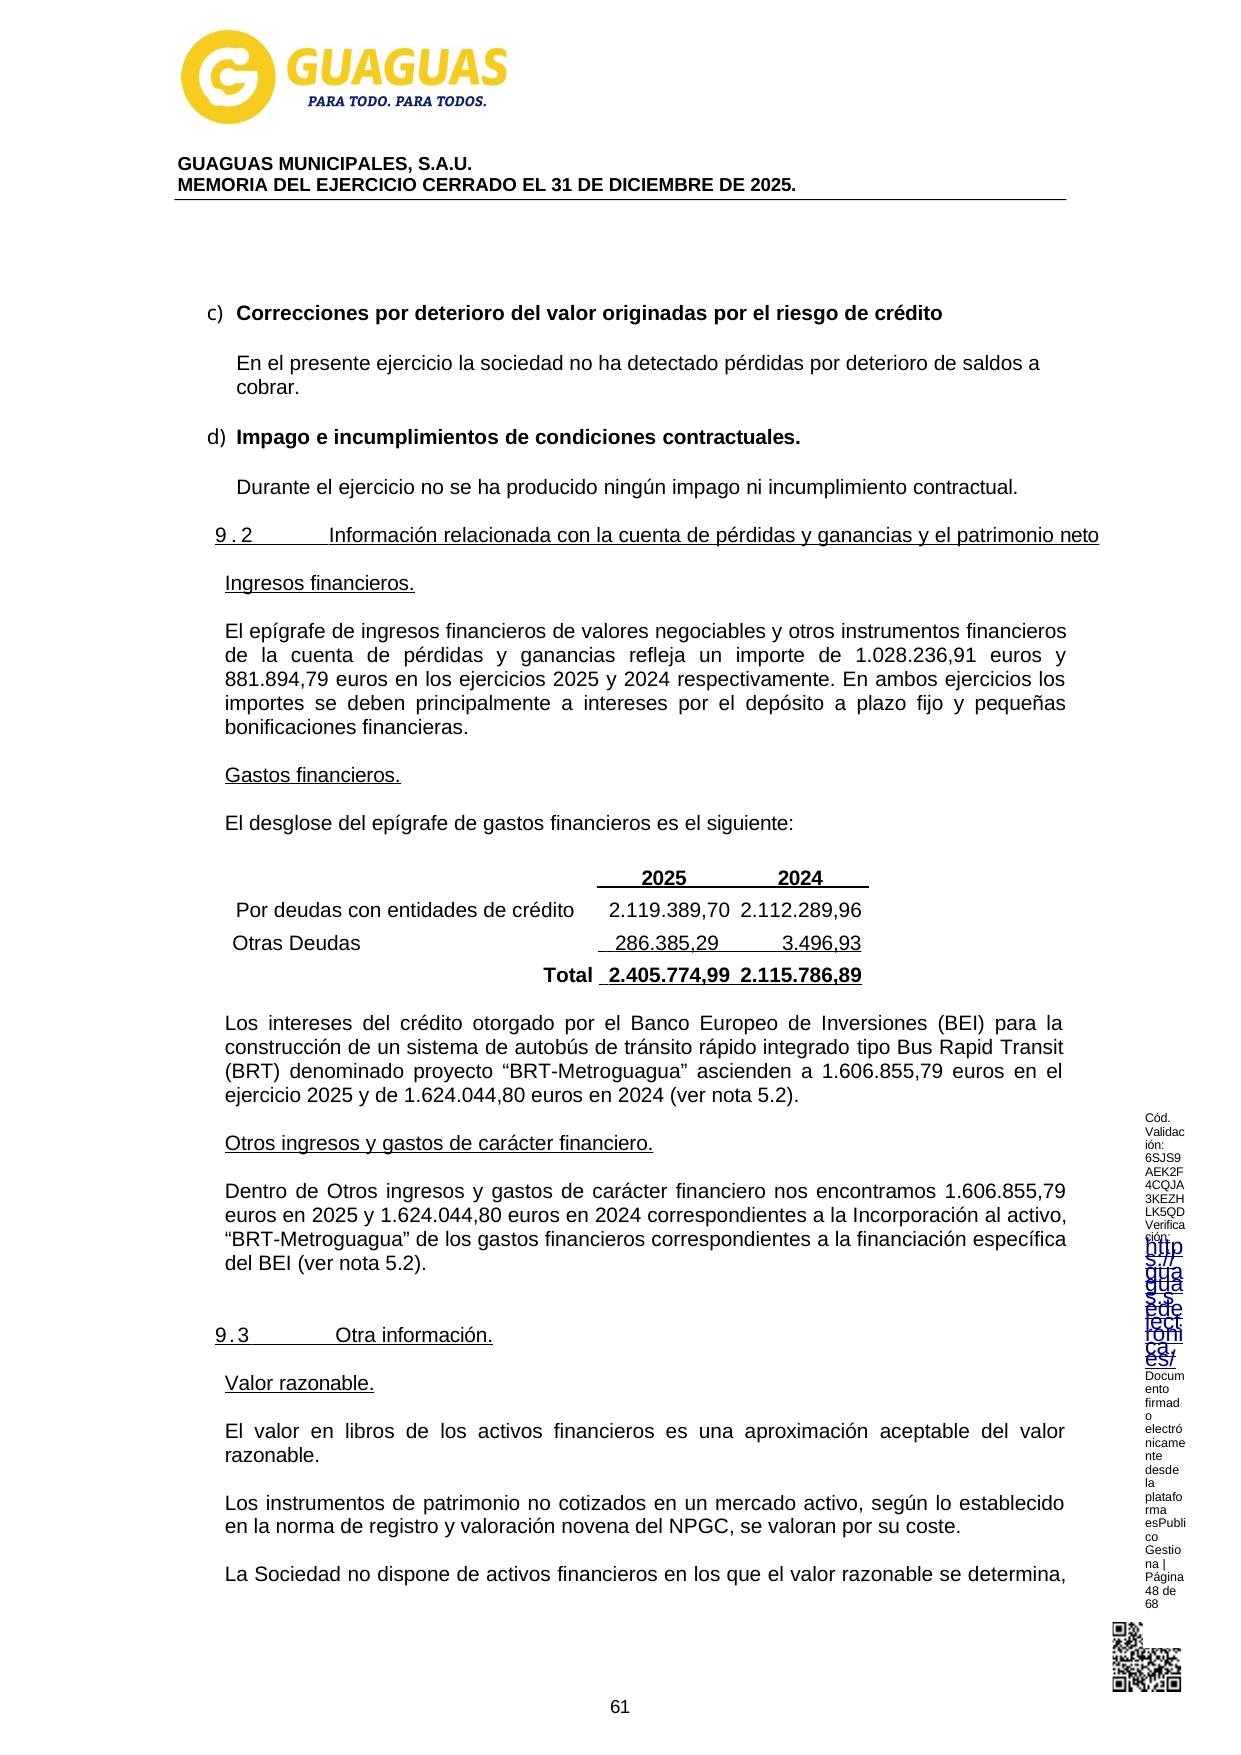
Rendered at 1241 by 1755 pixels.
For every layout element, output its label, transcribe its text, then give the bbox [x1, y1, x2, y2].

text [1186, 1371, 1203, 1395]
text Por deudas con entidades de crédito 2.119.389,70 2.112.289,96 Otras Deudas 286.385,29 3.496,93 Total 2.405.774,99 2.115.786,89 [230, 898, 862, 987]
text Valor razonable. [224, 1371, 1143, 1395]
text El epígrafe de ingresos financieros de valores negociables y otros instrumentos financieros de la cuenta de pérdidas y ganancias refleja un importe de 1.028.236,91 euros y 881.894,79 euros en los ejercicios 2025 y 2024 respectivamente. En ambos ejercicios los importes se deben principalmente a intereses por el depósito a plazo fijo y pequeñas bonificaciones financieras. [224, 619, 1067, 738]
text Cód. Validación: 6SJS9AEK2F4CQJA3KEZHLK5QD [1145, 1112, 1186, 1219]
list [1186, 1323, 1203, 1347]
text La Sociedad no dispone de activos financieros en los que el valor razonable se determina, [224, 1562, 1067, 1586]
text Ingresos financieros. [224, 571, 1203, 595]
text 2025 2024 [37, 865, 869, 889]
text Los instrumentos de patrimonio no cotizados en un mercado activo, según lo establecido en la norma de registro y valoración novena del NPGC, se valoran por su coste. [224, 1490, 1066, 1538]
text Otros ingresos y gastos de carácter financiero. [224, 1131, 1143, 1155]
text Durante el ejercicio no se ha producido ningún impago ni incumplimiento contractual. [236, 475, 1203, 499]
text Dentro de Otros ingresos y gastos de carácter financiero nos encontramos 1.606.855,79 euros en 2025 y 1.624.044,80 euros en 2024 correspondientes a la Incorporación al activo, “BRT-Metroguagua” de los gastos financieros correspondientes a la financiación específica del BEI (ver nota 5.2). [224, 1179, 1067, 1275]
text [1143, 1110, 1186, 1648]
list Correcciones por deterioro del valor originadas por el riesgo de crédito [207, 298, 1203, 327]
text Gastos financieros. [224, 762, 1203, 786]
text El desglose del epígrafe de gastos financieros es el siguiente: [224, 810, 1203, 834]
text El valor en libros de los activos financieros es una aproximación aceptable del valor razonable. [224, 1418, 1066, 1466]
text Verificación: https://guaguas.sedelectronica.es/ [1145, 1219, 1186, 1369]
list Impago e incumplimientos de condiciones contractuales. [207, 422, 1203, 451]
text Documento firmado electrónicamente desde la plataforma esPublico Gestiona | Página 48 de 68 [1145, 1369, 1186, 1611]
text Los intereses del crédito otorgado por el Banco Europeo de Inversiones (BEI) para la construcción de un sistema de autobús de tránsito rápido integrado tipo Bus Rapid Transit (BRT) denominado proyecto “BRT-Metroguagua” ascienden a 1.606.855,79 euros en el ejercicio 2025 y de 1.624.044,80 euros en 2024 (ver nota 5.2). [224, 1011, 1064, 1107]
text En el presente ejercicio la sociedad no ha detectado pérdidas por deterioro de saldos a cobrar. [236, 351, 1067, 398]
list Otra información. [215, 1323, 1143, 1347]
list Información relacionada con la cuenta de pérdidas y ganancias y el patrimonio neto [215, 523, 1203, 547]
